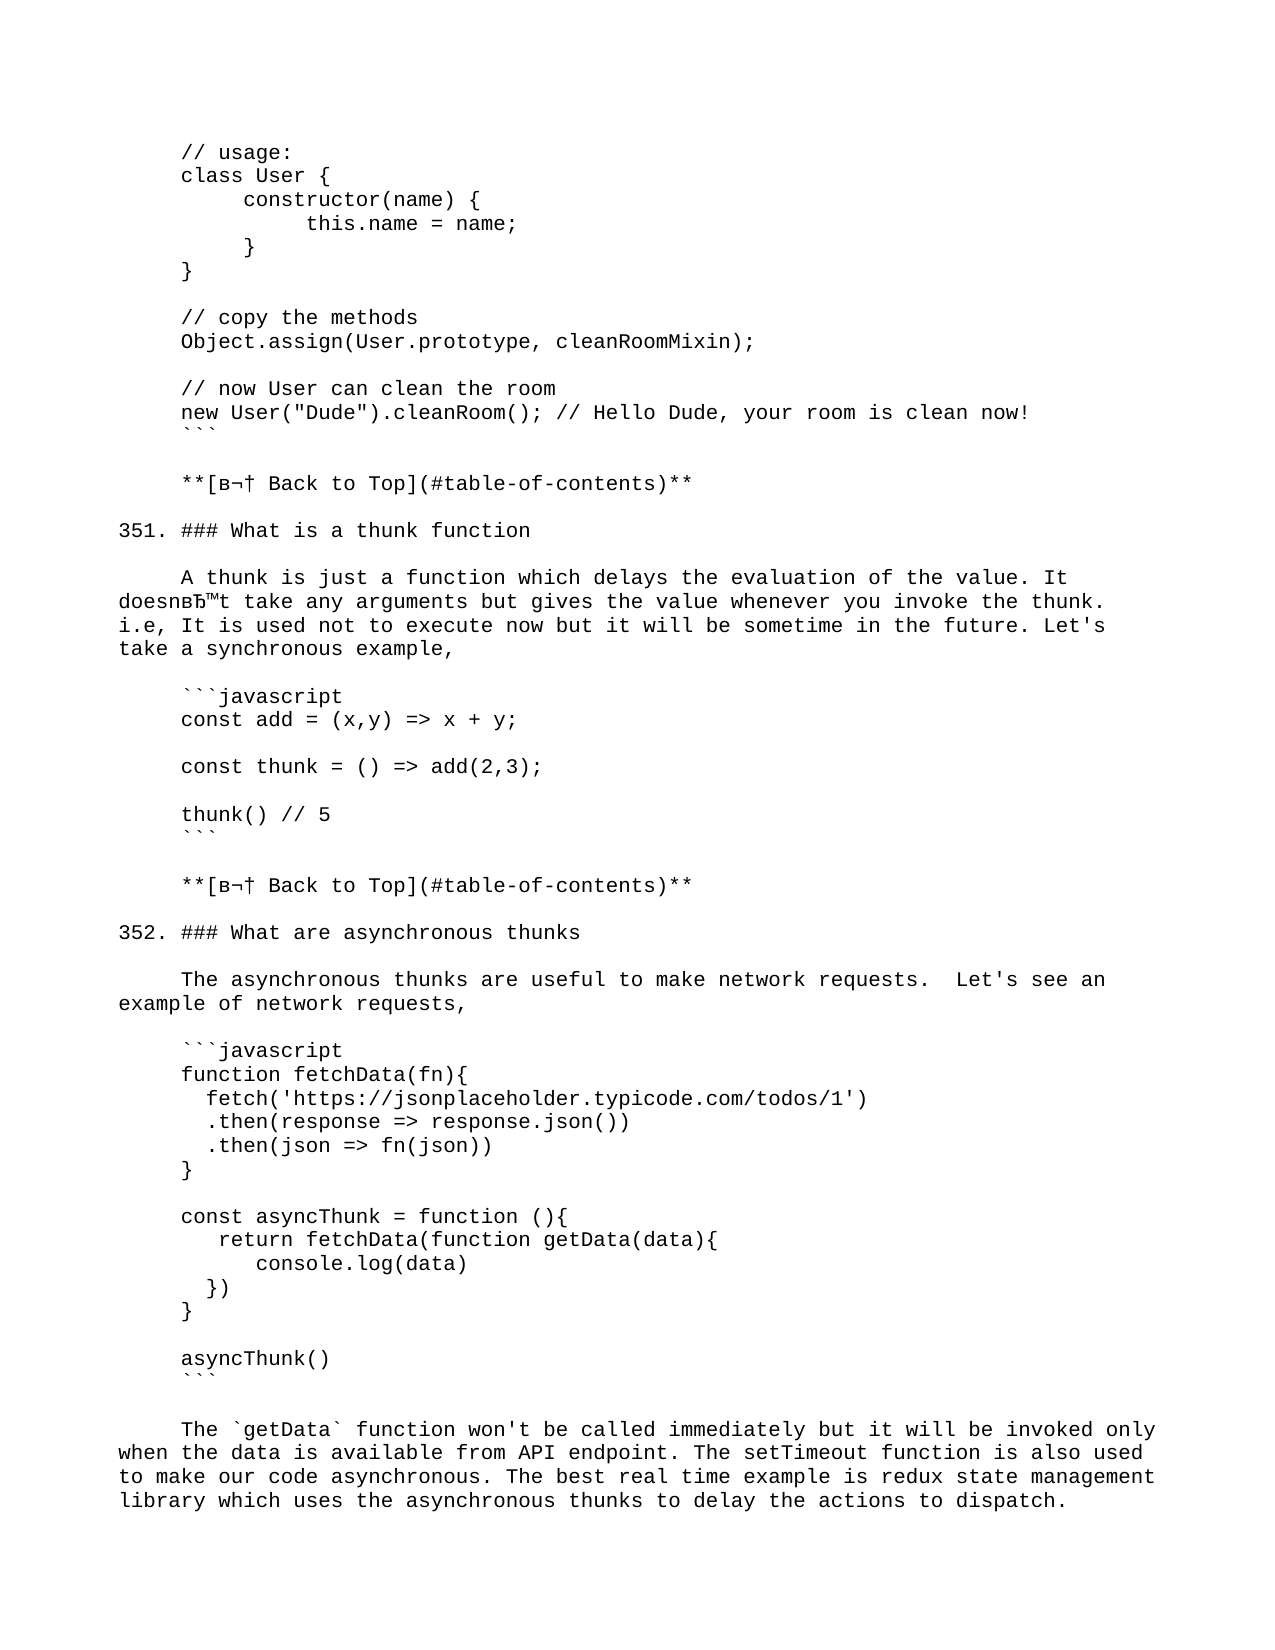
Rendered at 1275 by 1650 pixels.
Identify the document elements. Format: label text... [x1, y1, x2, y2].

text The asynchronous thunks are useful to make network requests. Let's see an example of network requests, [118, 969, 1157, 1017]
text ``` [118, 1371, 1157, 1395]
text ```javascript [118, 1040, 1157, 1064]
text ``` [118, 827, 1157, 851]
text 352. ### What are asynchronous thunks [118, 922, 1157, 946]
text const add = (x,y) => x + y; [118, 709, 1157, 733]
text this.name = name; [118, 213, 1157, 236]
text } [118, 236, 1157, 260]
text return fetchData(function getData(data){ [118, 1229, 1157, 1253]
text 351. ### What is a thunk function [118, 520, 1157, 544]
text **[в¬† Back to Top](#table-of-contents)** [118, 875, 1157, 898]
text // usage: [118, 142, 1157, 165]
text } [118, 260, 1157, 284]
text A thunk is just a function which delays the evaluation of the value. It doesnвЂ™t take any arguments but gives the value whenever you invoke the thunk. i.e, It is used not to execute now but it will be sometime in the future. Let's take a synchronous example, [118, 567, 1157, 662]
text class User { [118, 165, 1157, 189]
text asyncThunk() [118, 1348, 1157, 1371]
text } [118, 1300, 1157, 1324]
text console.log(data) [118, 1253, 1157, 1277]
text .then(response => response.json()) [118, 1111, 1157, 1135]
text // copy the methods [118, 307, 1157, 331]
text constructor(name) { [118, 189, 1157, 213]
text // now User can clean the room [118, 378, 1157, 402]
text Object.assign(User.prototype, cleanRoomMixin); [118, 331, 1157, 354]
text } [118, 1158, 1157, 1182]
text **[в¬† Back to Top](#table-of-contents)** [118, 473, 1157, 496]
text The `getData` function won't be called immediately but it will be invoked only when the data is available from API endpoint. The setTimeout function is also used to make our code asynchronous. The best real time example is redux state management library which uses the asynchronous thunks to delay the actions to dispatch. [118, 1419, 1157, 1513]
text new User("Dude").cleanRoom(); // Hello Dude, your room is clean now! [118, 402, 1157, 426]
text const asyncThunk = function (){ [118, 1206, 1157, 1229]
text ``` [118, 426, 1157, 449]
text fetch('https://jsonplaceholder.typicode.com/todos/1') [118, 1088, 1157, 1111]
text const thunk = () => add(2,3); [118, 757, 1157, 780]
text function fetchData(fn){ [118, 1064, 1157, 1088]
text }) [118, 1277, 1157, 1300]
text thunk() // 5 [118, 804, 1157, 827]
text .then(json => fn(json)) [118, 1135, 1157, 1158]
text ```javascript [118, 686, 1157, 709]
